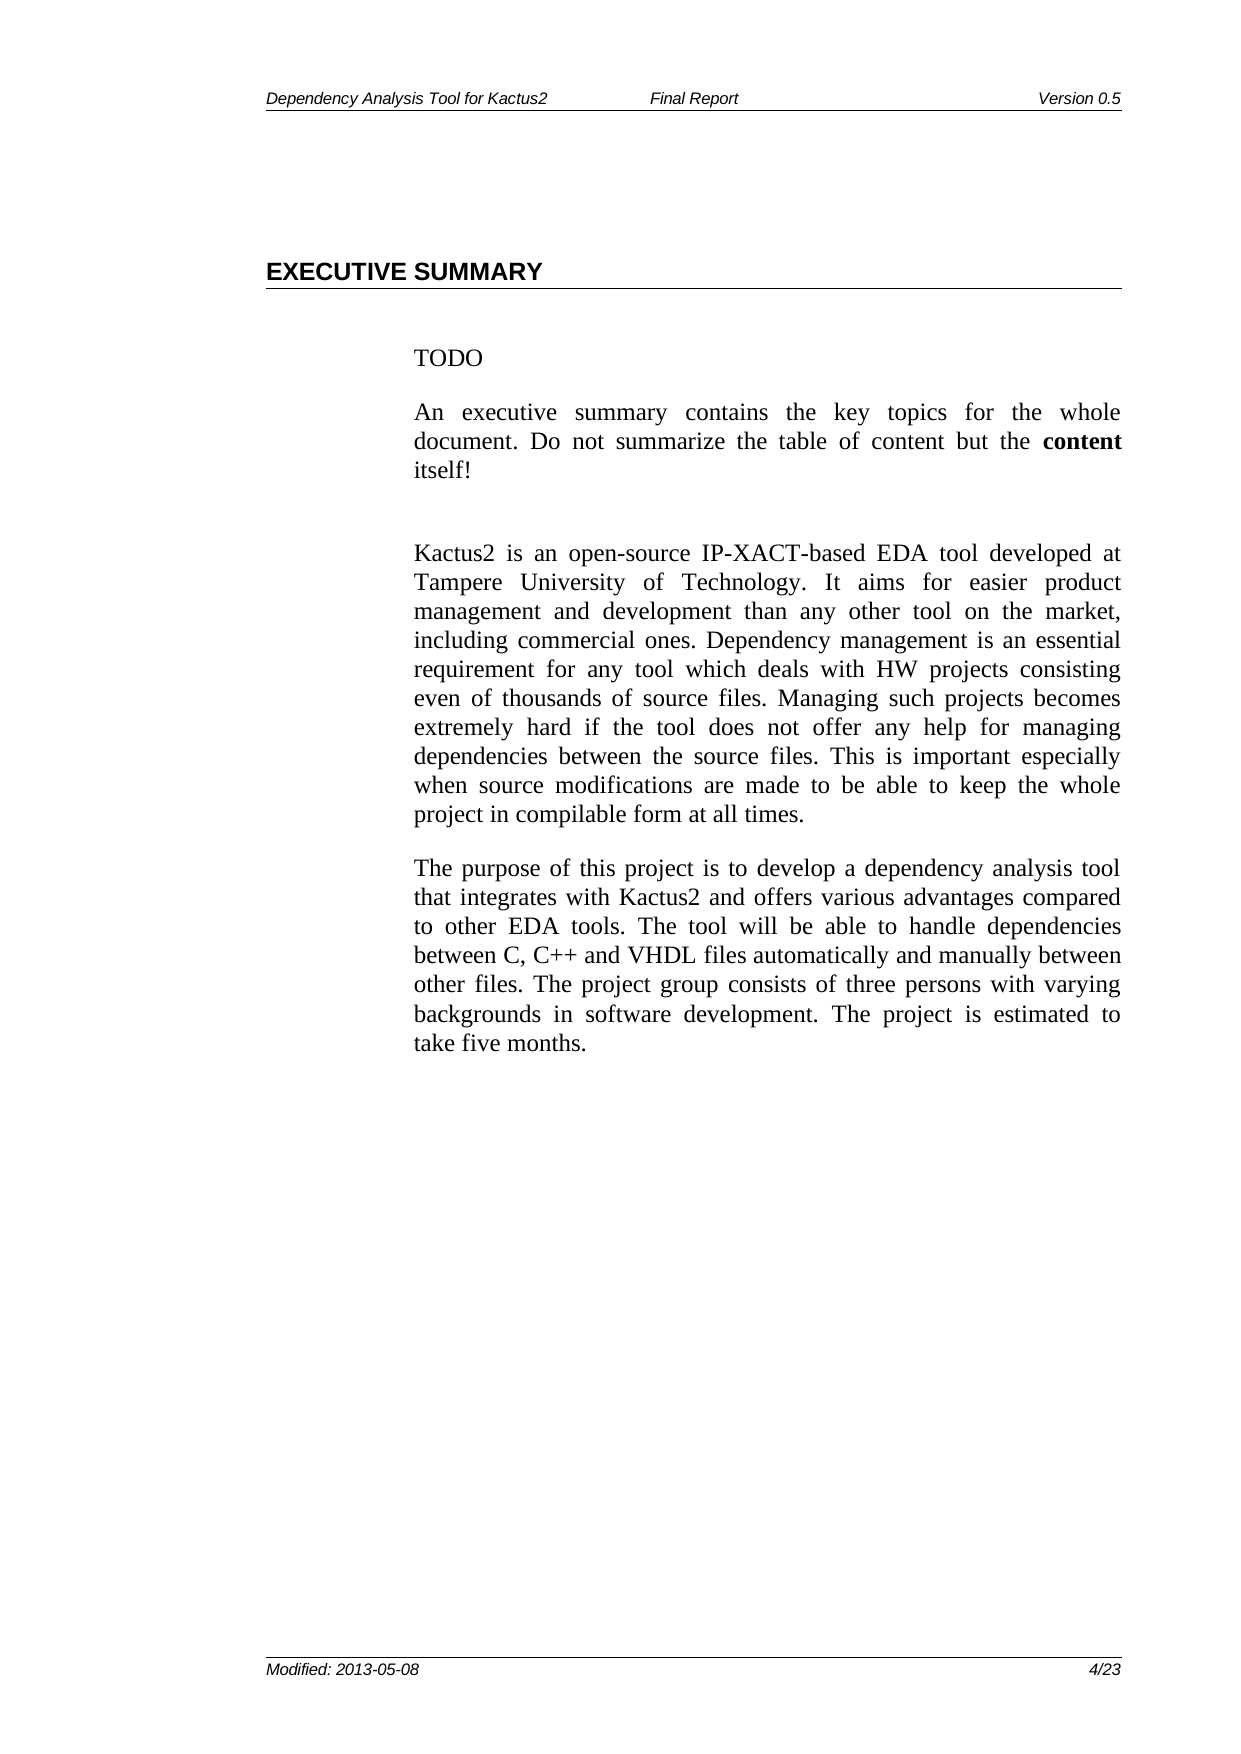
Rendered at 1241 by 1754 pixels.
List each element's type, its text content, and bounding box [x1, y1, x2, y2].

text TODO [413, 343, 1122, 372]
text The purpose of this project is to develop a dependency analysis tool that integrates with Kactus2 and offers various advantages compared to other EDA tools. The tool will be able to handle dependencies between C, C++ and VHDL files automatically and manually between other files. The project group consists of three persons with varying backgrounds in software development. The project is estimated to take five months. [413, 853, 1122, 1057]
text An executive summary contains the key topics for the whole document. Do not summarize the table of content but the content itself! [413, 397, 1122, 484]
text Kactus2 is an open-source IP-XACT-based EDA tool developed at Tampere University of Technology. It aims for easier product management and development than any other tool on the market, including commercial ones. Dependency management is an essential requirement for any tool which deals with HW projects consisting even of thousands of source files. Managing such projects becomes extremely hard if the tool does not offer any help for managing dependencies between the source files. This is important especially when source modifications are made to be able to keep the whole project in compilable form at all times. [413, 509, 1122, 828]
list Executive summary [266, 257, 1122, 288]
